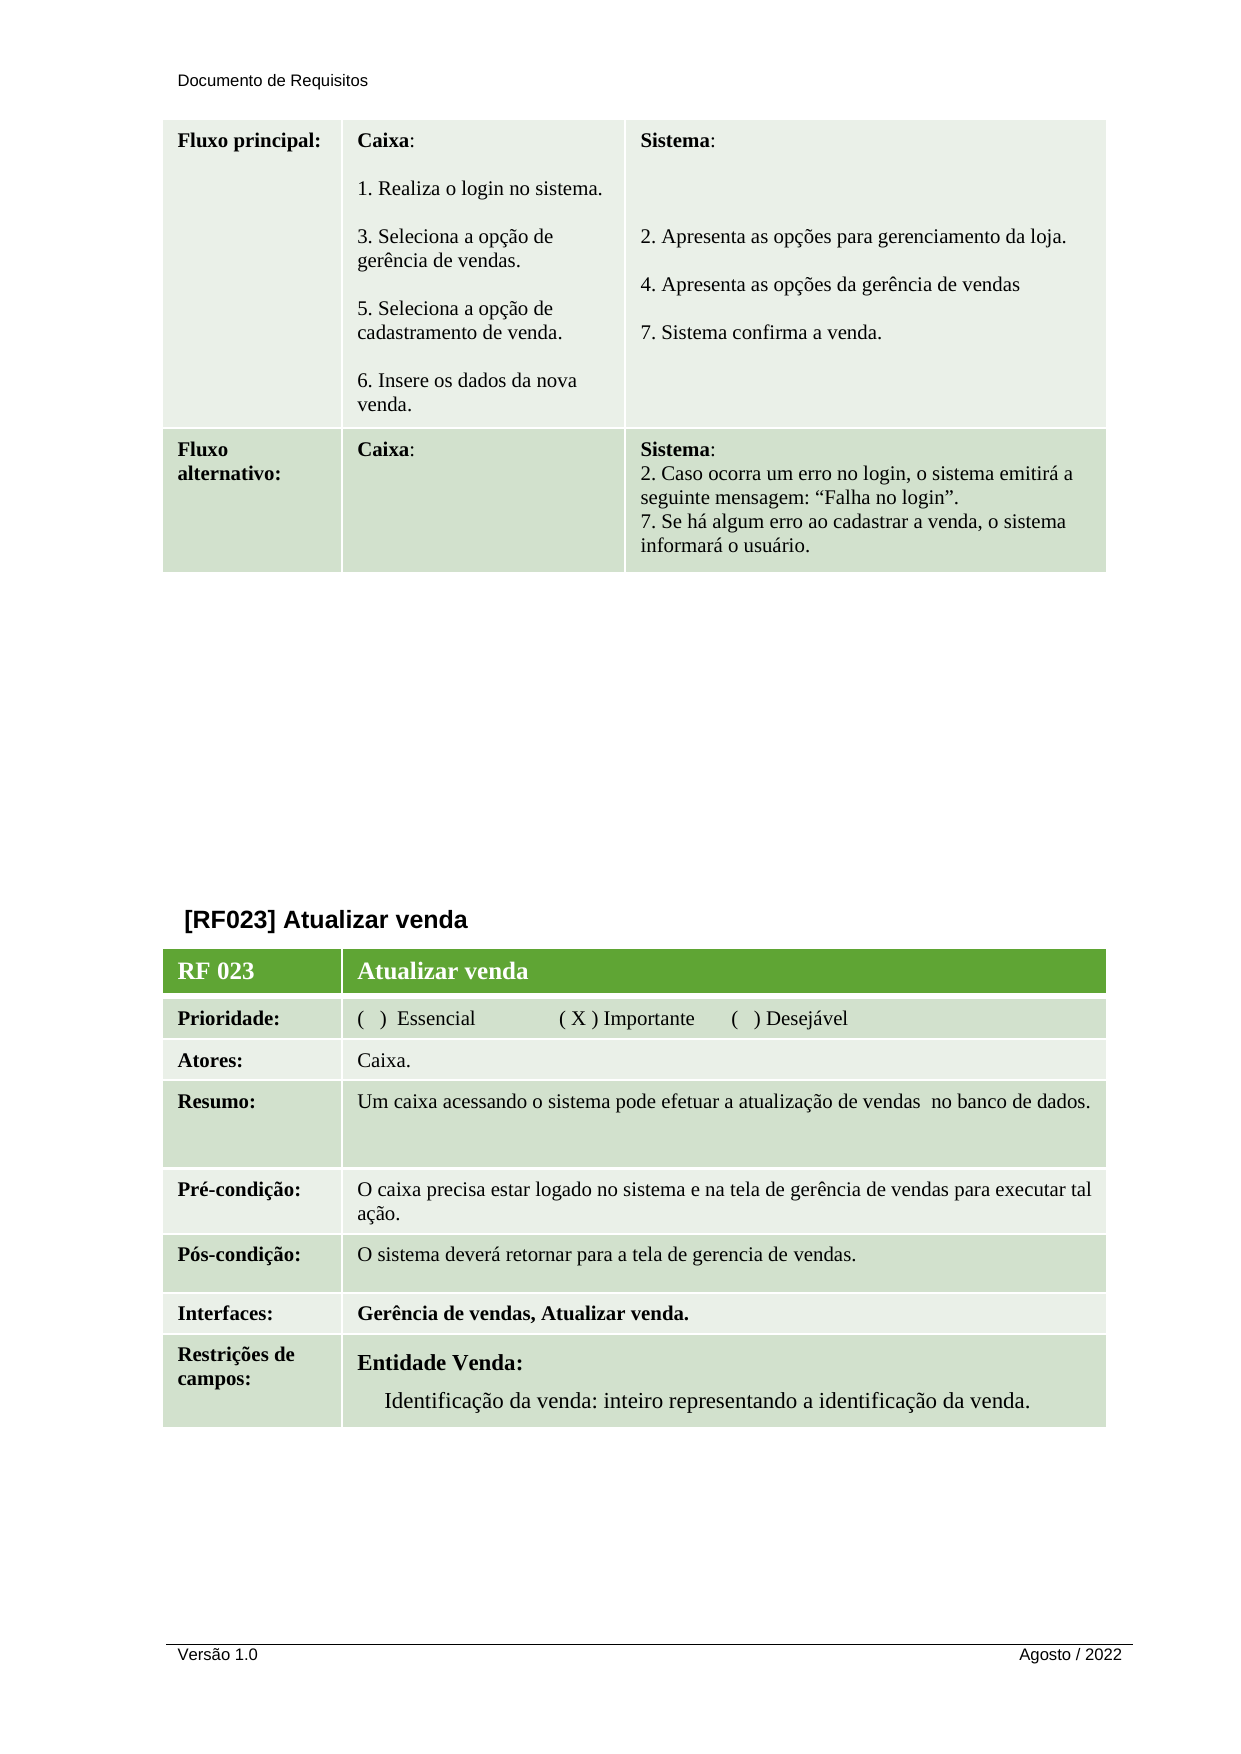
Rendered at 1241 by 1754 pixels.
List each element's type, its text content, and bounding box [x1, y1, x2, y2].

table_cell Fluxo alternativo: [163, 429, 341, 572]
table_cell Caixa: 1. Realiza o login no sistema. 3. Seleciona a opção de gerência de vendas. 5. Seleciona a opção de cadastramento de venda. 6. Insere os dados da nova venda. [343, 120, 624, 427]
table_cell ( ) Essencial ( X ) Importante ( ) Desejável [343, 999, 1106, 1038]
text [RF023] Atualizar venda [177, 906, 1063, 934]
table_cell O caixa precisa estar logado no sistema e na tela de gerência de vendas para executar tal ação. [343, 1170, 1106, 1233]
table_cell Entidade Venda: Identificação da venda: inteiro representando a identificação da venda. [343, 1335, 1106, 1427]
table_cell Pós-condição: [163, 1235, 341, 1292]
table_cell Um caixa acessando o sistema pode efetuar a atualização de vendas no banco de dados. [343, 1081, 1106, 1167]
table_cell Caixa. [343, 1040, 1106, 1079]
table_cell Sistema: 2. Apresenta as opções para gerenciamento da loja. 4. Apresenta as opções da gerência de vendas 7. Sistema confirma a venda. [626, 120, 1106, 427]
table_header RF 023 [163, 949, 341, 993]
table_cell Pré-condição: [163, 1170, 341, 1233]
table_cell Interfaces: [163, 1294, 341, 1333]
table_cell Sistema: 2. Caso ocorra um erro no login, o sistema emitirá a seguinte mensagem: “Falha no login”. 7. Se há algum erro ao cadastrar a venda, o sistema informará o usuário. [626, 429, 1106, 572]
table_cell Atores: [163, 1040, 341, 1079]
table_cell Caixa: [343, 429, 624, 572]
table_cell Fluxo principal: [163, 120, 341, 427]
table_cell Prioridade: [163, 999, 341, 1038]
table_header Atualizar venda [343, 949, 1106, 993]
table_cell Resumo: [163, 1081, 341, 1167]
table_cell Gerência de vendas, Atualizar venda. [343, 1294, 1106, 1333]
table_cell Restrições de campos: [163, 1335, 341, 1427]
table_cell O sistema deverá retornar para a tela de gerencia de vendas. [343, 1235, 1106, 1292]
